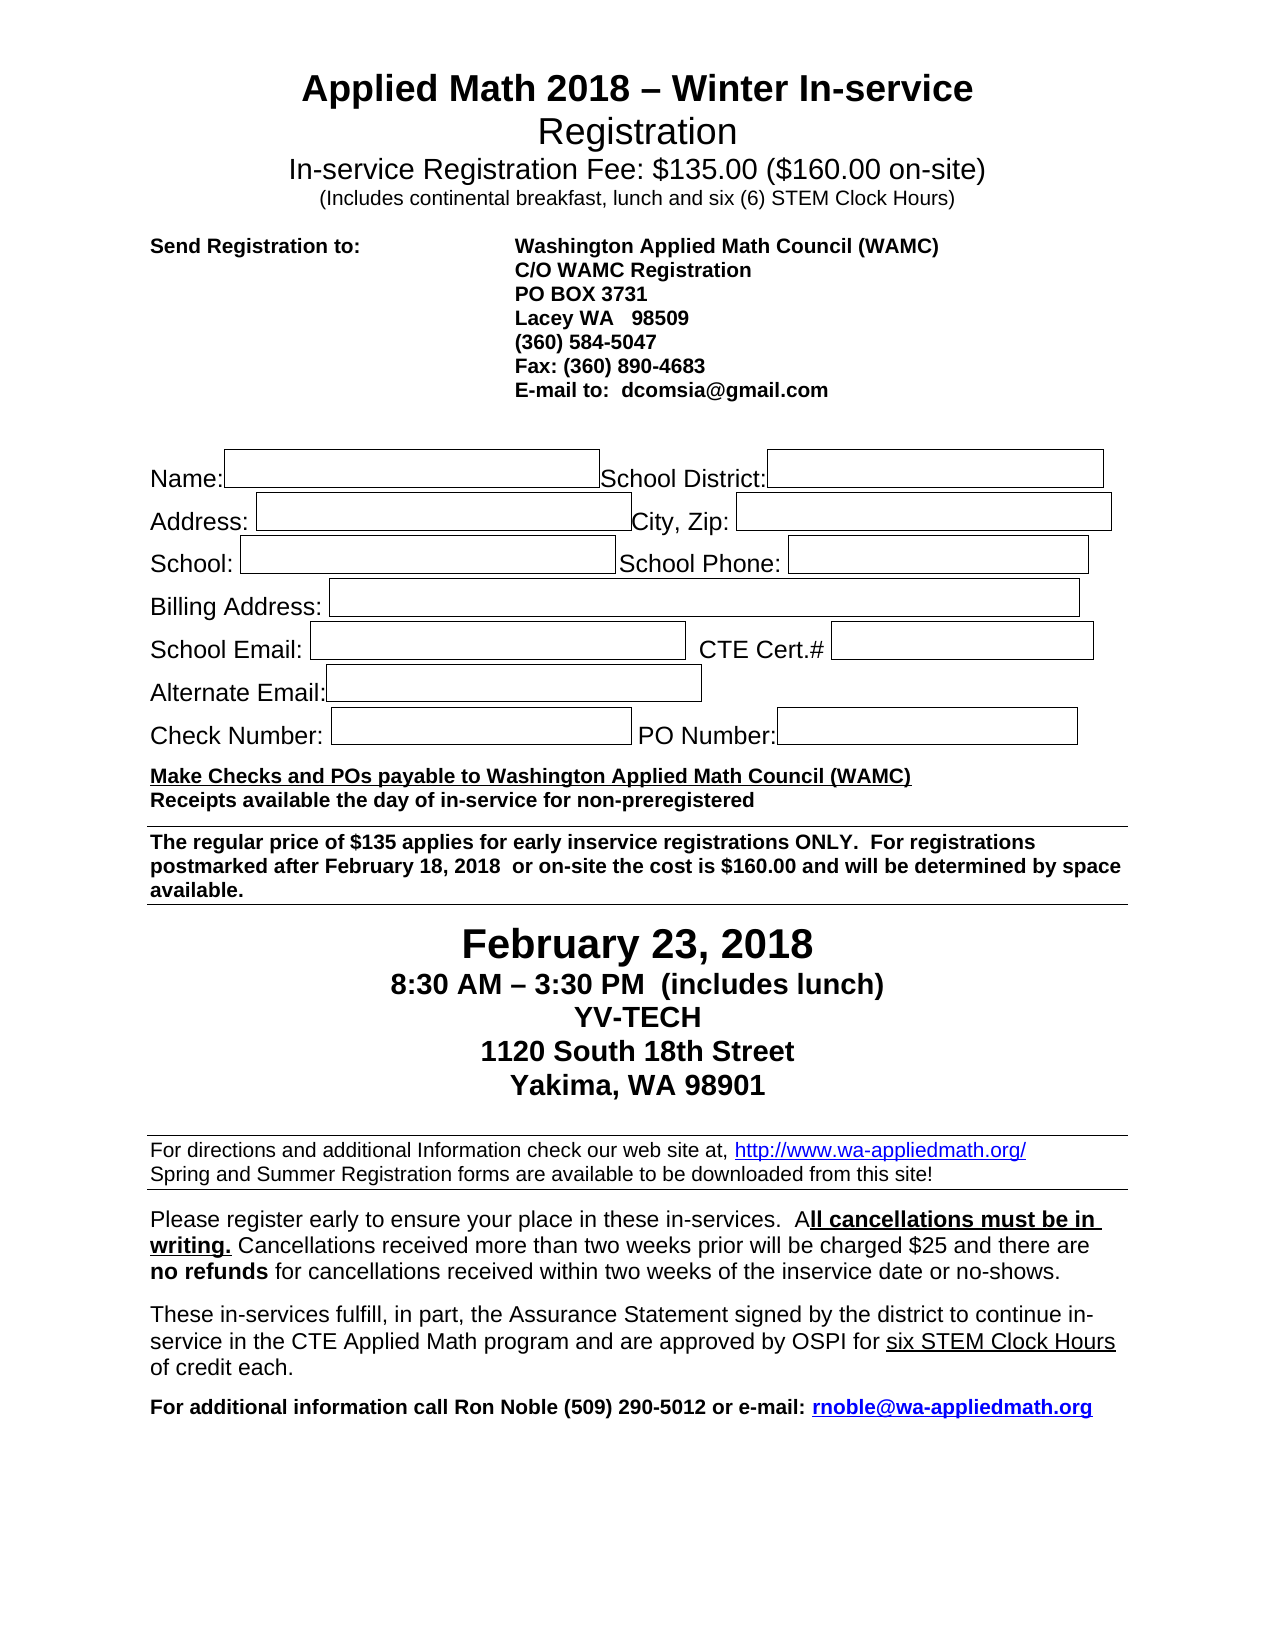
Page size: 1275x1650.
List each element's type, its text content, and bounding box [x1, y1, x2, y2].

text Receipts available the day of in-service for non-preregistered [150, 788, 1125, 812]
text E-mail to: dcomsia@gmail.com [150, 377, 1125, 401]
text School: School Phone: [150, 535, 1125, 578]
subtitle Registration [150, 109, 1125, 152]
text Send Registration to: Washington Applied Math Council (WAMC) [150, 234, 1125, 258]
text PO BOX 3731 [150, 282, 1125, 306]
text Address: City, Zip: [150, 492, 1125, 535]
text Lacey WA 98509 [150, 306, 1125, 329]
text For directions and additional Information check our web site at, http://www.wa-appliedmath.org/ [147, 1136, 1128, 1158]
text Check Number: PO Number: [150, 707, 1125, 750]
text 1120 South 18th Street [150, 1034, 1125, 1067]
text School Email: CTE Cert.# [150, 621, 1125, 664]
text no refunds for cancellations received within two weeks of the inservice date or no-shows. [150, 1258, 1125, 1284]
text For additional information call Ron Noble (509) 290-5012 or e-mail: rnoble@wa-appliedmath.org [150, 1395, 1125, 1419]
text Yakima, WA 98901 [150, 1067, 1125, 1101]
text YV-TECH [150, 1000, 1125, 1034]
text Alternate Email: [150, 664, 1125, 707]
text Make Checks and POs payable to Washington Applied Math Council (WAMC) [150, 764, 1125, 788]
subtitle Applied Math 2018 – Winter In-service [150, 66, 1125, 109]
text Please register early to ensure your place in these in-services. All cancellations must be in writing. Cancellations received more than two weeks prior will be charged $25 and there are [150, 1206, 1125, 1258]
text (360) 584-5047 [150, 329, 1125, 353]
text Name: School District: [150, 449, 1125, 492]
text These in-services fulfill, in part, the Assurance Statement signed by the district to continue in-service in the CTE Applied Math program and are approved by OSPI for six STEM Clock Hours of credit each. [150, 1301, 1125, 1380]
text Billing Address: [150, 578, 1125, 621]
text C/O WAMC Registration [150, 258, 1125, 282]
text (Includes continental breakfast, lunch and six (6) STEM Clock Hours) [150, 186, 1125, 210]
text February 23, 2018 [150, 919, 1125, 967]
subtitle In-service Registration Fee: $135.00 ($160.00 on-site) [150, 152, 1125, 186]
text The regular price of $135 applies for early inservice registrations ONLY. For registrations postmarked after February 18, 2018 or on-site the cost is $160.00 and will be determined by space available. [147, 827, 1128, 904]
text 8:30 AM – 3:30 PM (includes lunch) [150, 967, 1125, 1000]
text Spring and Summer Registration forms are available to be downloaded from this site! [147, 1158, 1128, 1189]
text Fax: (360) 890-4683 [150, 353, 1125, 377]
